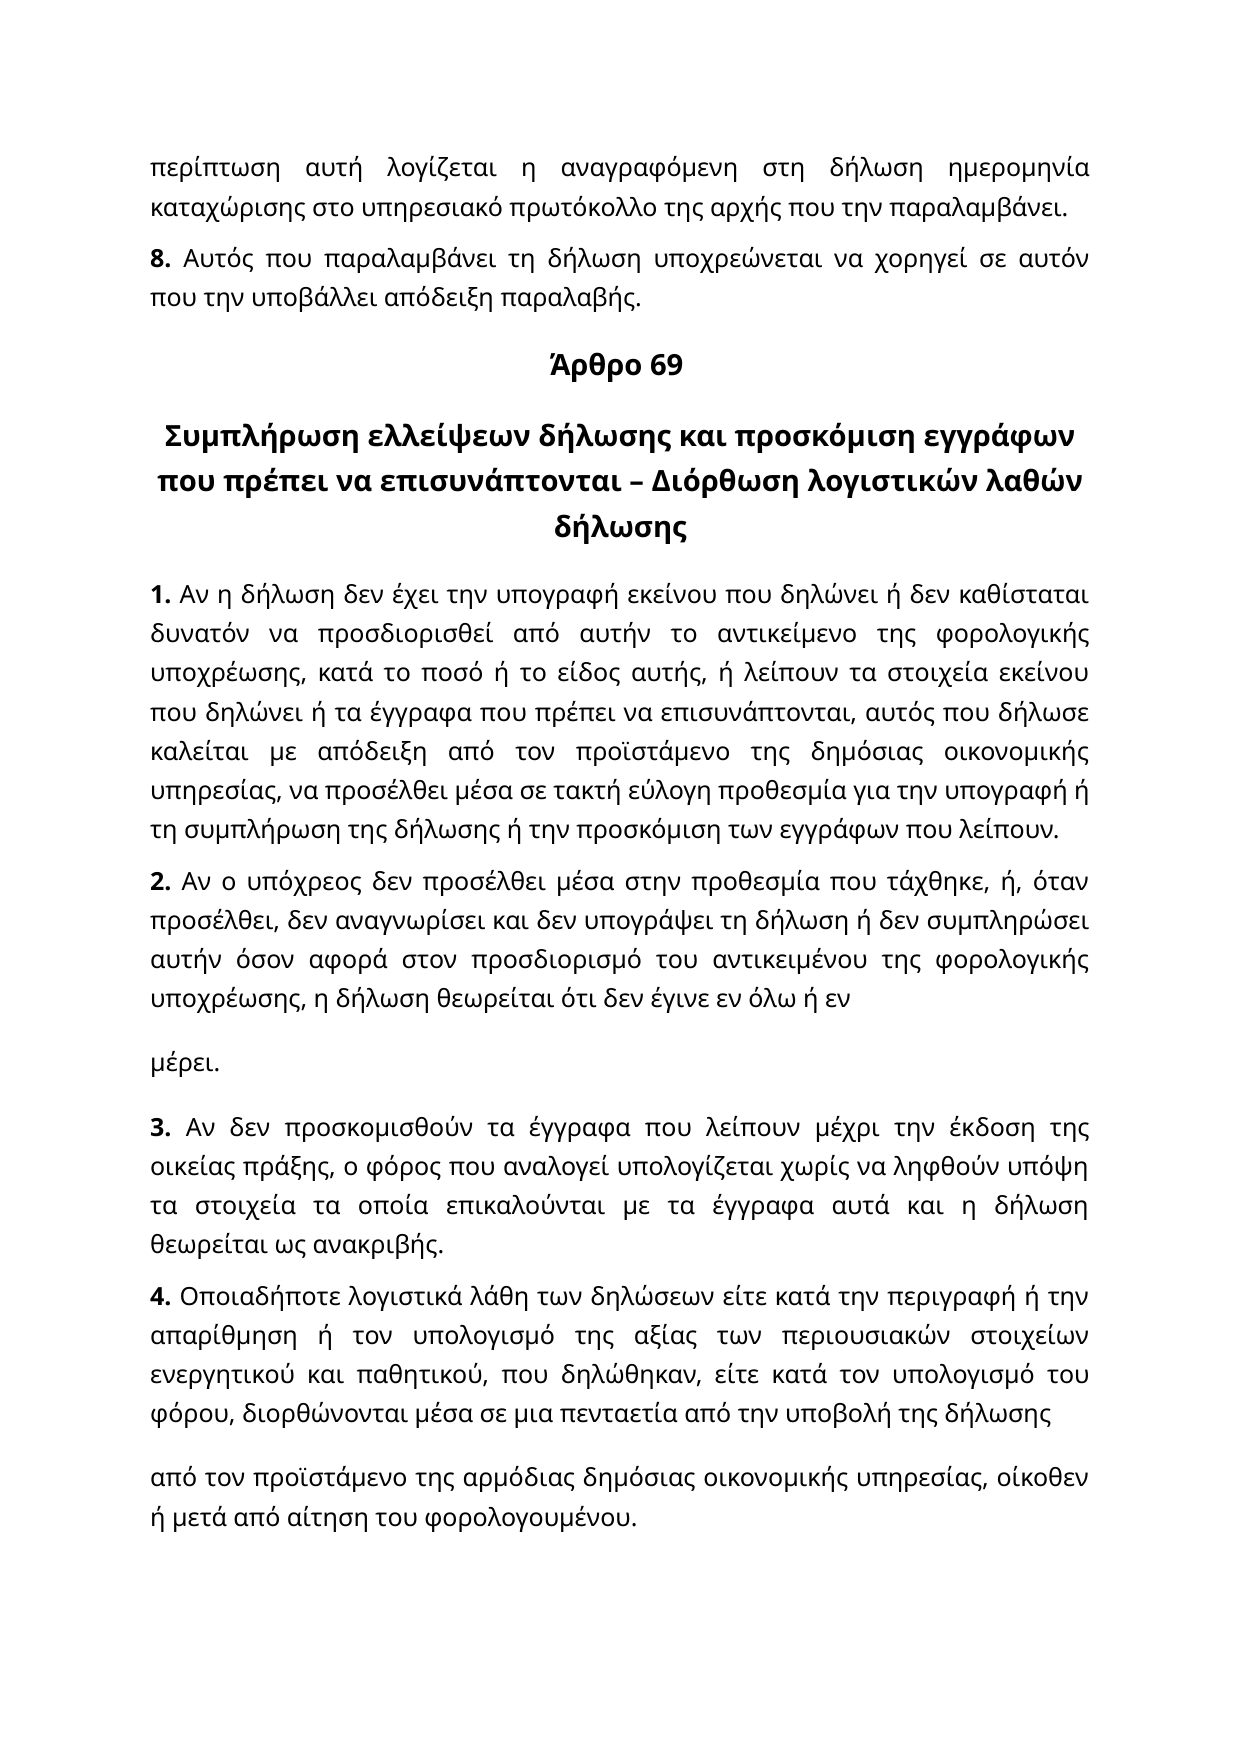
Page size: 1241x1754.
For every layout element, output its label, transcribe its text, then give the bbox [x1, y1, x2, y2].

text μέρει. [150, 1045, 1090, 1079]
text περίπτωση αυτή λογίζεται η αναγραφόμενη στη δήλωση ημερομηνία καταχώρισης στο υπηρεσιακό πρωτόκολλο της αρχής που την παραλαμβάνει. [150, 150, 1090, 223]
text 8. Αυτός που παραλαμβάνει τη δήλωση υποχρεώνεται να χορηγεί σε αυτόν που την υποβάλλει απόδειξη παραλαβής. [150, 241, 1090, 314]
text 4. Οποιαδήποτε λογιστικά λάθη των δηλώσεων είτε κατά την περιγραφή ή την απαρίθμηση ή τον υπολογισμό της αξίας των περιουσιακών στοιχείων ενεργητικού και παθητικού, που δηλώθηκαν, είτε κατά τον υπολογισμό του φόρου, διορθώνονται μέσα σε μια πενταετία από την υποβολή της δήλωσης [150, 1278, 1090, 1430]
text 1. Αν η δήλωση δεν έχει την υπογραφή εκείνου που δηλώνει ή δεν καθίσταται δυνατόν να προσδιορισθεί από αυτήν το αντικείμενο της φορολογικής υποχρέωσης, κατά το ποσό ή το είδος αυτής, ή λείπουν τα στοιχεία εκείνου που δηλώνει ή τα έγγραφα που πρέπει να επισυνάπτονται, αυτός που δήλωσε καλείται με απόδειξη από τον προϊστάμενο της δημόσιας οικονομικής υπηρεσίας, να προσέλθει μέσα σε τακτή εύλογη προθεσμία για την υπογραφή ή τη συμπλήρωση της δήλωσης ή την προσκόμιση των εγγράφων που λείπουν. [150, 577, 1090, 846]
subtitle Συμπλήρωση ελλείψεων δήλωσης και προσκόμιση εγγράφων που πρέπει να επισυνάπτονται – Διόρθωση λογιστικών λαθών δήλωσης [150, 415, 1090, 546]
text 2. Αν ο υπόχρεος δεν προσέλθει μέσα στην προθεσμία που τάχθηκε, ή, όταν προσέλθει, δεν αναγνωρίσει και δεν υπογράψει τη δήλωση ή δεν συμπληρώσει αυτήν όσον αφορά στον προσδιορισμό του αντικειμένου της φορολογικής υποχρέωσης, η δήλωση θεωρείται ότι δεν έγινε εν όλω ή εν [150, 863, 1090, 1015]
text 3. Αν δεν προσκομισθούν τα έγγραφα που λείπουν μέχρι την έκδοση της οικείας πράξης, ο φόρος που αναλογεί υπολογίζεται χωρίς να ληφθούν υπόψη τα στοιχεία τα οποία επικαλούνται με τα έγγραφα αυτά και η δήλωση θεωρείται ως ανακριβής. [150, 1109, 1090, 1261]
text από τον προϊστάμενο της αρμόδιας δημόσιας οικονομικής υπηρεσίας, οίκοθεν ή μετά από αίτηση του φορολογουμένου. [150, 1460, 1090, 1533]
subtitle Άρθρο 69 [150, 344, 1090, 384]
